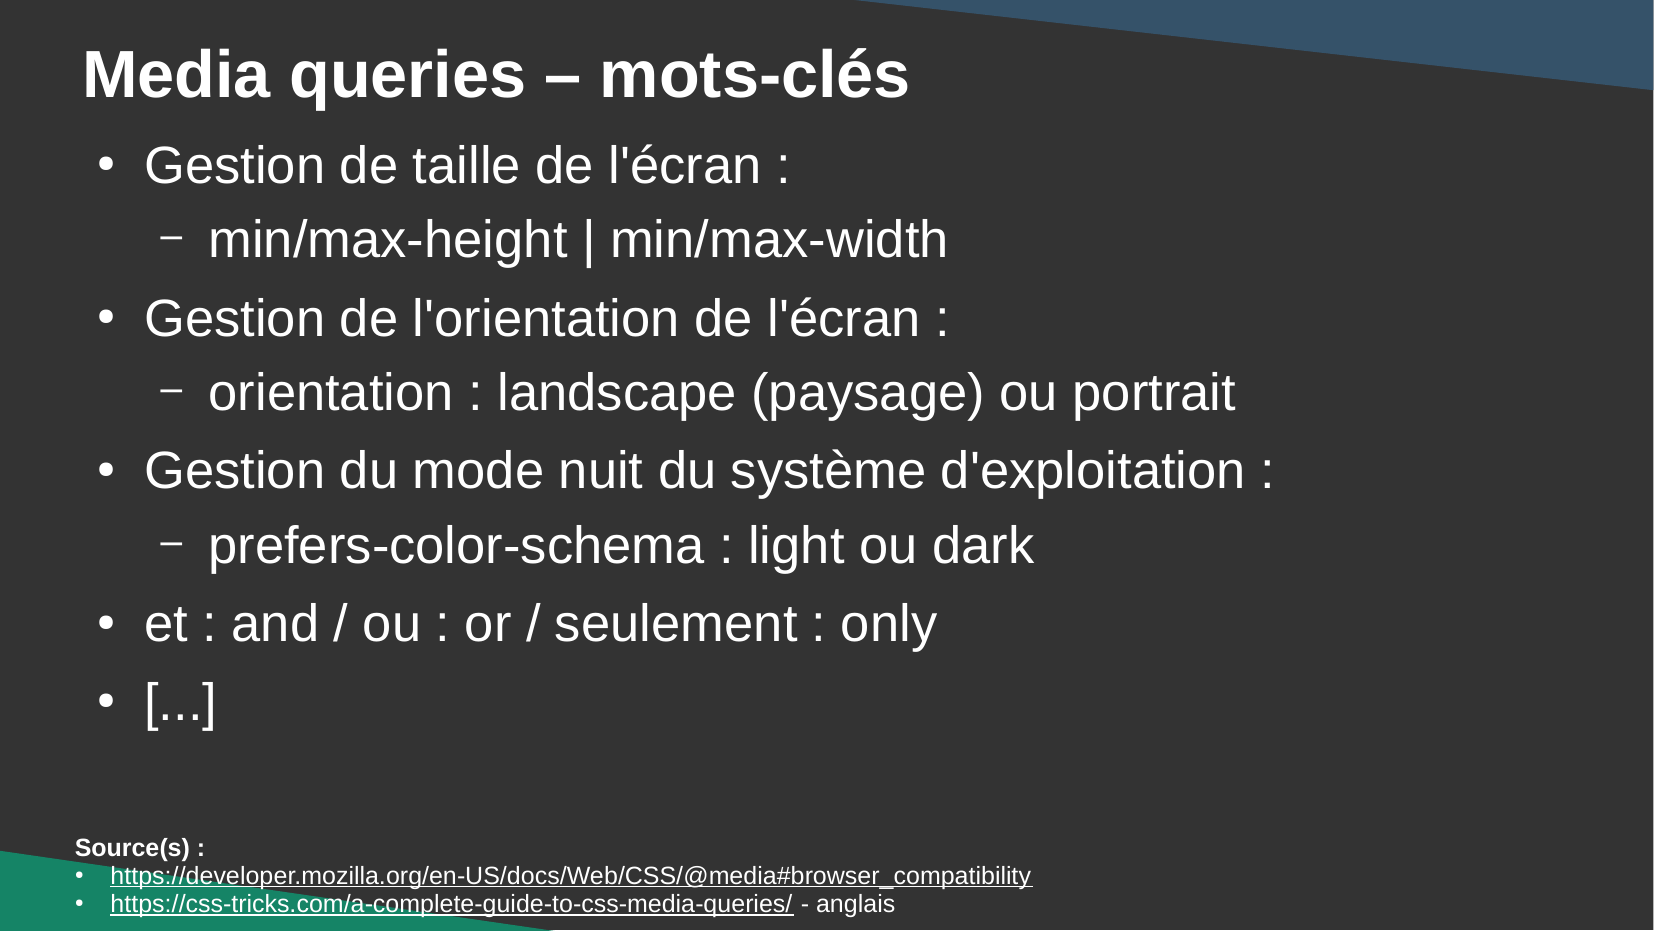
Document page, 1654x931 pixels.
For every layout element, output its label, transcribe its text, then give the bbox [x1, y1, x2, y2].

text_box Source(s) : https://developer.mozilla.org/en-US/docs/Web/CSS/@media#browser_compatibility https://css-tricks.com/a-complete-guide-to-css-media-queries/ - anglais [60, 826, 1546, 926]
title Media queries – mots-clés [82, 37, 1571, 122]
list Gestion de taille de l'écran : min/max-height | min/max-width Gestion de l'orientation de l'écran : orientation : landscape (paysage) ou portrait Gestion du mode nuit du système d'exploitation : prefers-color-schema : light ou dark et : and / ou : or / seulement : only [...] [80, 135, 1605, 733]
text_box [854, 0, 1654, 91]
text_box [0, 850, 555, 931]
